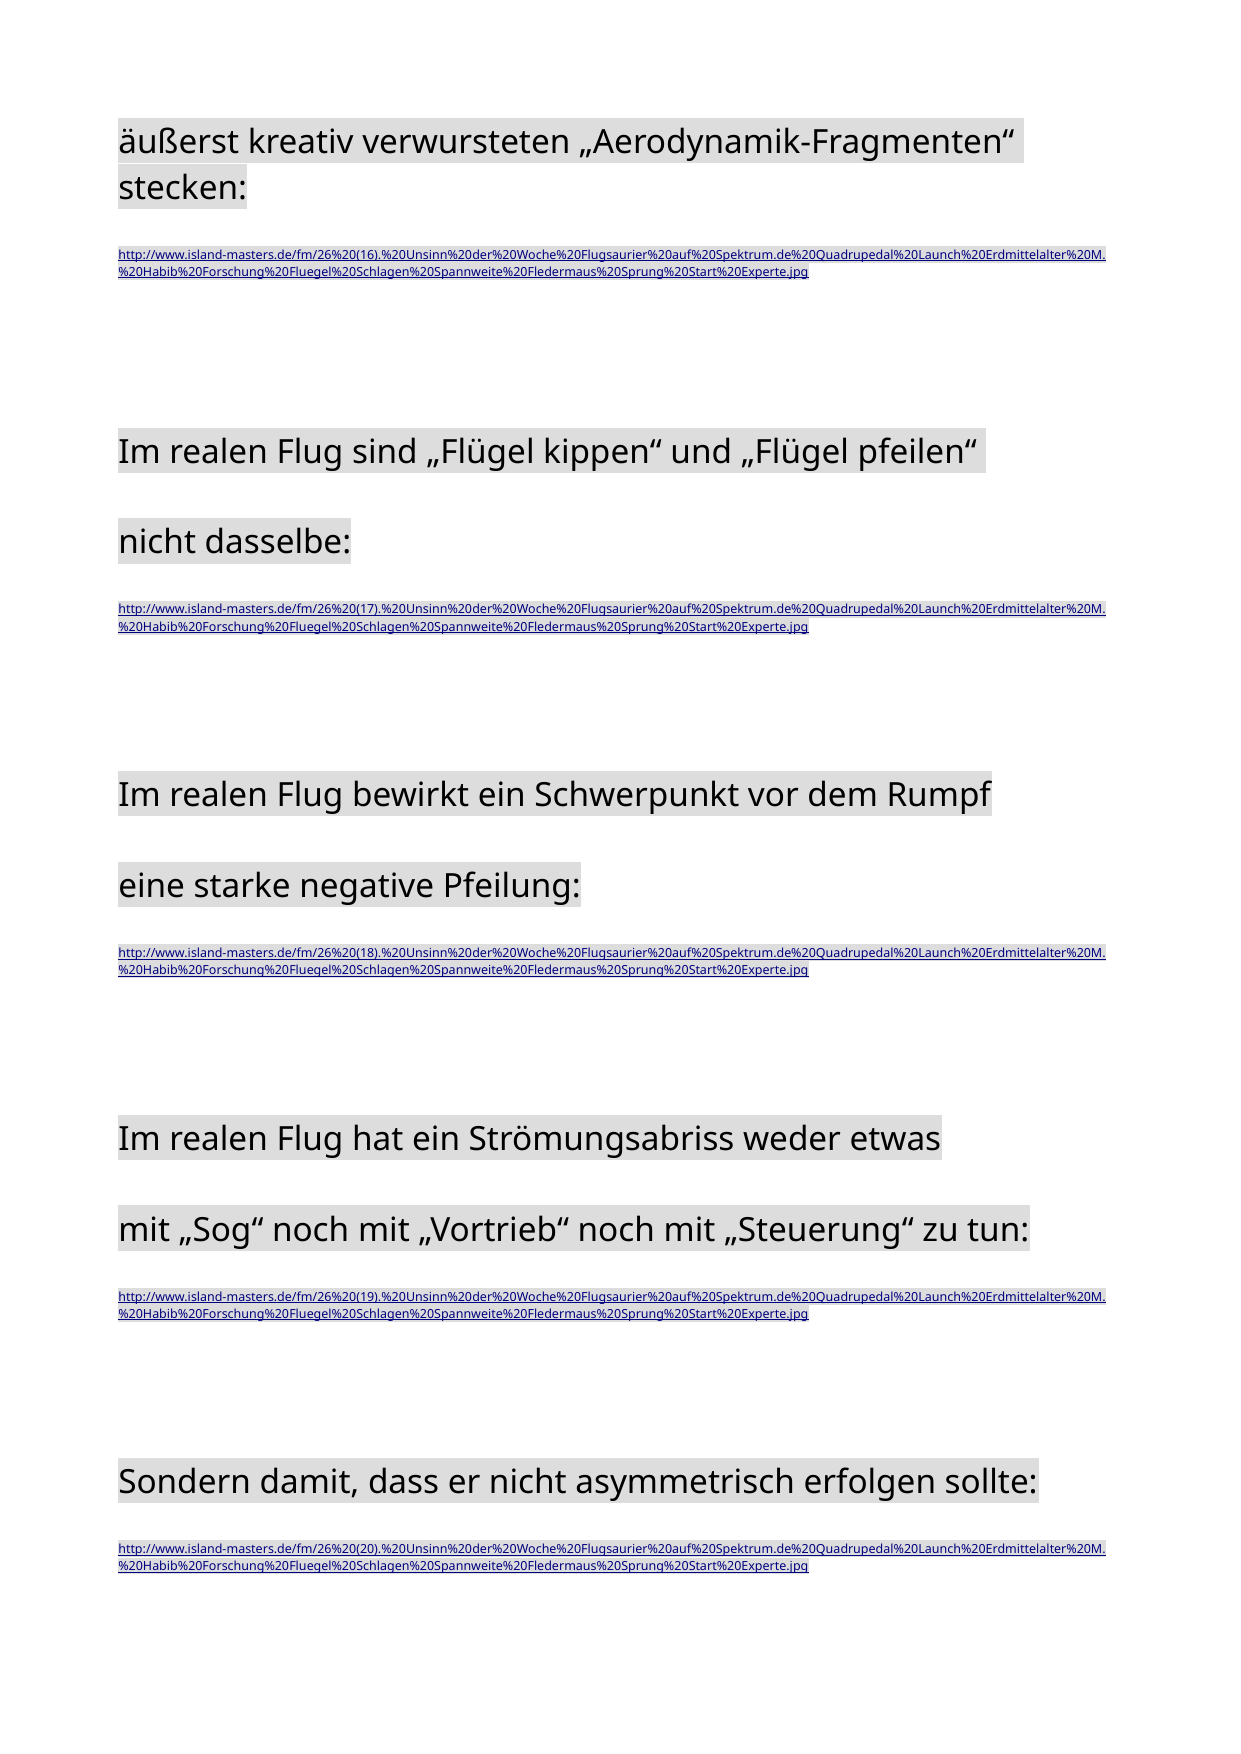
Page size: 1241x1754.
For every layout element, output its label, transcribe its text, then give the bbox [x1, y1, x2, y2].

text Sondern damit, dass er nicht asymmetrisch erfolgen sollte: [118, 1458, 1122, 1503]
text http://www.island-masters.de/fm/26%20(20).%20Unsinn%20der%20Woche%20Flugsaurier%20auf%20Spektrum.de%20Quadrupedal%20Launch%20Erdmittelalter%20M.%20Habib%20Forschung%20Fluegel%20Schlagen%20Spannweite%20Fledermaus%20Sprung%20Start%20Experte.jpg [118, 1540, 1122, 1574]
text Im realen Flug bewirkt ein Schwerpunkt vor dem Rumpf [118, 771, 1122, 816]
text http://www.island-masters.de/fm/26%20(18).%20Unsinn%20der%20Woche%20Flugsaurier%20auf%20Spektrum.de%20Quadrupedal%20Launch%20Erdmittelalter%20M.%20Habib%20Forschung%20Fluegel%20Schlagen%20Spannweite%20Fledermaus%20Sprung%20Start%20Experte.jpg [118, 944, 1122, 978]
text nicht dasselbe: [118, 518, 1122, 564]
text äußerst kreativ verwursteten „Aerodynamik-Fragmenten“ stecken: [118, 118, 1122, 209]
text mit „Sog“ noch mit „Vortrieb“ noch mit „Steuerung“ zu tun: [118, 1205, 1122, 1251]
text Im realen Flug sind „Flügel kippen“ und „Flügel pfeilen“ [118, 427, 1122, 473]
text http://www.island-masters.de/fm/26%20(19).%20Unsinn%20der%20Woche%20Flugsaurier%20auf%20Spektrum.de%20Quadrupedal%20Launch%20Erdmittelalter%20M.%20Habib%20Forschung%20Fluegel%20Schlagen%20Spannweite%20Fledermaus%20Sprung%20Start%20Experte.jpg [118, 1288, 1122, 1322]
text http://www.island-masters.de/fm/26%20(16).%20Unsinn%20der%20Woche%20Flugsaurier%20auf%20Spektrum.de%20Quadrupedal%20Launch%20Erdmittelalter%20M.%20Habib%20Forschung%20Fluegel%20Schlagen%20Spannweite%20Fledermaus%20Sprung%20Start%20Experte.jpg [118, 246, 1122, 280]
text eine starke negative Pfeilung: [118, 862, 1122, 907]
text Im realen Flug hat ein Strömungsabriss weder etwas [118, 1114, 1122, 1160]
text http://www.island-masters.de/fm/26%20(17).%20Unsinn%20der%20Woche%20Flugsaurier%20auf%20Spektrum.de%20Quadrupedal%20Launch%20Erdmittelalter%20M.%20Habib%20Forschung%20Fluegel%20Schlagen%20Spannweite%20Fledermaus%20Sprung%20Start%20Experte.jpg [118, 601, 1122, 635]
